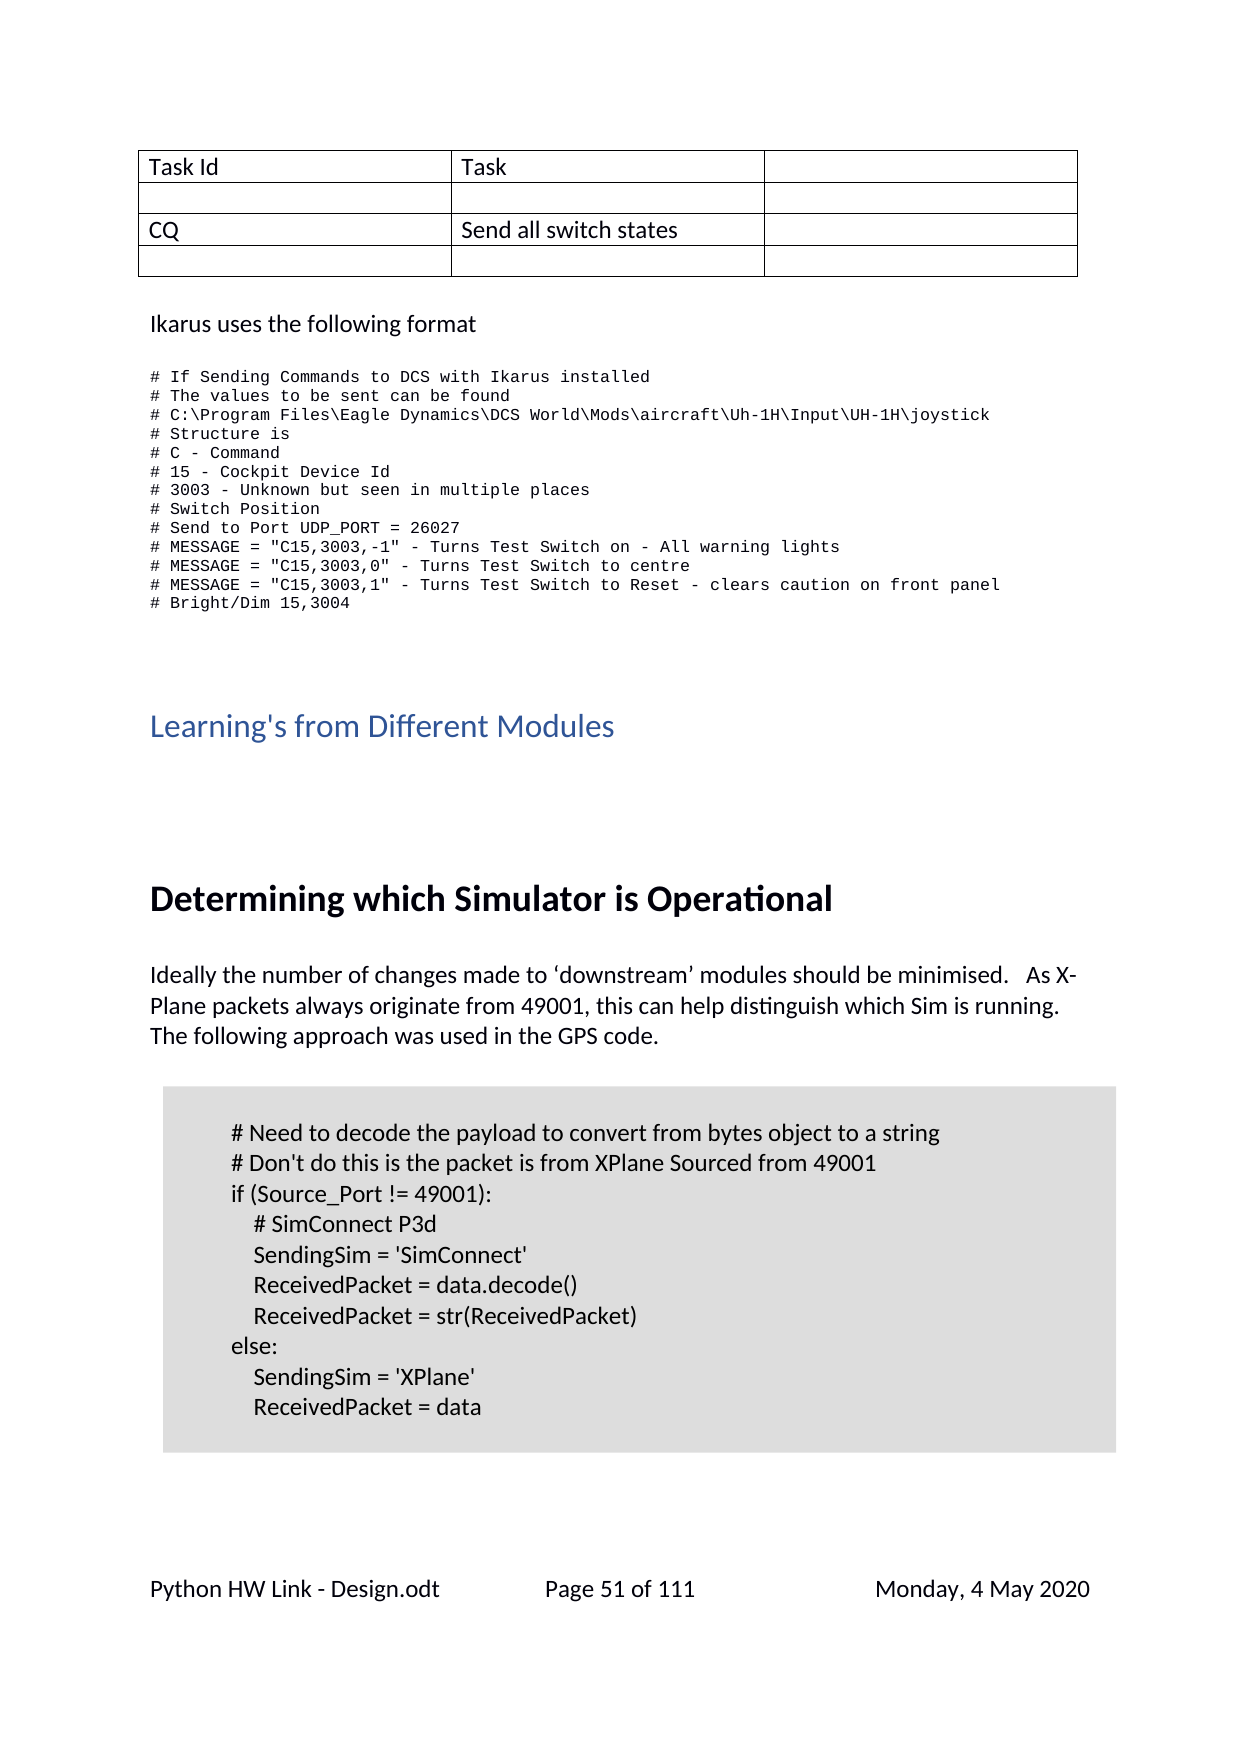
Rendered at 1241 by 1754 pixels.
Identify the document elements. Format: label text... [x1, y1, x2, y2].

text # C:\Program Files\Eagle Dynamics\DCS World\Mods\aircraft\Uh-1H\Input\UH-1H\joystick [150, 407, 1090, 425]
text # The values to be sent can be found [150, 388, 1090, 407]
text # 3003 - Unknown but seen in multiple places [150, 482, 1090, 501]
table_cell [139, 183, 451, 213]
table_header Task Id [139, 151, 451, 182]
text # MESSAGE = "C15,3003,-1" - Turns Test Switch on - All warning lights [150, 538, 1090, 557]
table_header [765, 151, 1077, 182]
table_cell CQ [139, 214, 451, 245]
subtitle Determining which Simulator is Operational [150, 874, 1090, 920]
text # 15 - Cockpit Device Id [150, 463, 1090, 482]
table_header Task [452, 151, 764, 182]
text # Structure is [150, 425, 1090, 444]
table_cell [765, 246, 1077, 276]
text Ikarus uses the following format [150, 308, 1090, 338]
table_cell [139, 246, 451, 276]
table_cell [765, 214, 1077, 245]
text # MESSAGE = "C15,3003,0" - Turns Test Switch to centre [150, 557, 1090, 576]
table_cell [452, 183, 764, 213]
table_cell [452, 246, 764, 276]
text # If Sending Commands to DCS with Ikarus installed [150, 369, 1090, 388]
text Ideally the number of changes made to ‘downstream’ modules should be minimised. As X-Plane packets always originate from 49001, this can help distinguish which Sim is running. The following approach was used in the GPS code. [150, 959, 1090, 1051]
text # MESSAGE = "C15,3003,1" - Turns Test Switch to Reset - clears caution on front panel [150, 576, 1090, 595]
text # Bright/Dim 15,3004 [150, 595, 1090, 614]
text # C - Command [150, 444, 1090, 463]
table_cell [765, 183, 1077, 213]
subtitle Learning's from Different Modules [150, 705, 1090, 745]
text # Send to Port UDP_PORT = 26027 [150, 520, 1090, 538]
table_cell Send all switch states [452, 214, 764, 245]
text # Switch Position [150, 501, 1090, 520]
